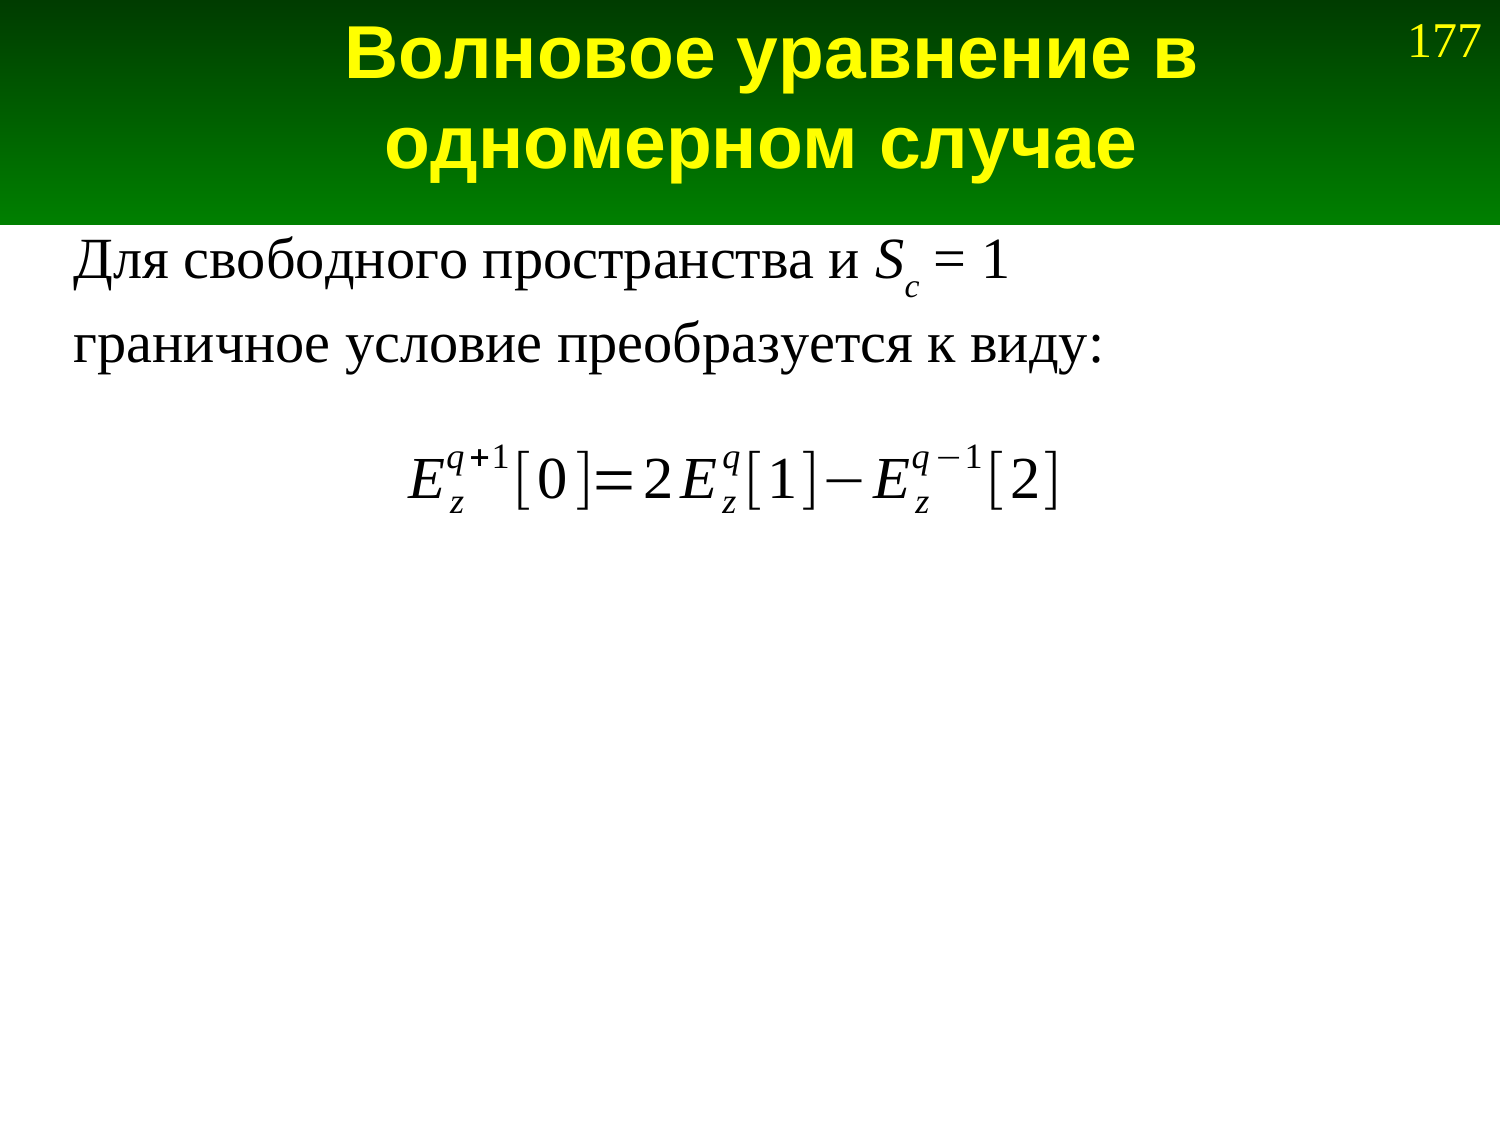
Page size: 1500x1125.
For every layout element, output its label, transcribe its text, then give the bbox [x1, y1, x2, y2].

title Волновое уравнение в одномерном случае [123, 0, 1399, 192]
text_box Для свободного пространства и Sc = 1 граничное условие преобразуется к виду: [59, 212, 1441, 384]
chart [389, 435, 1075, 520]
